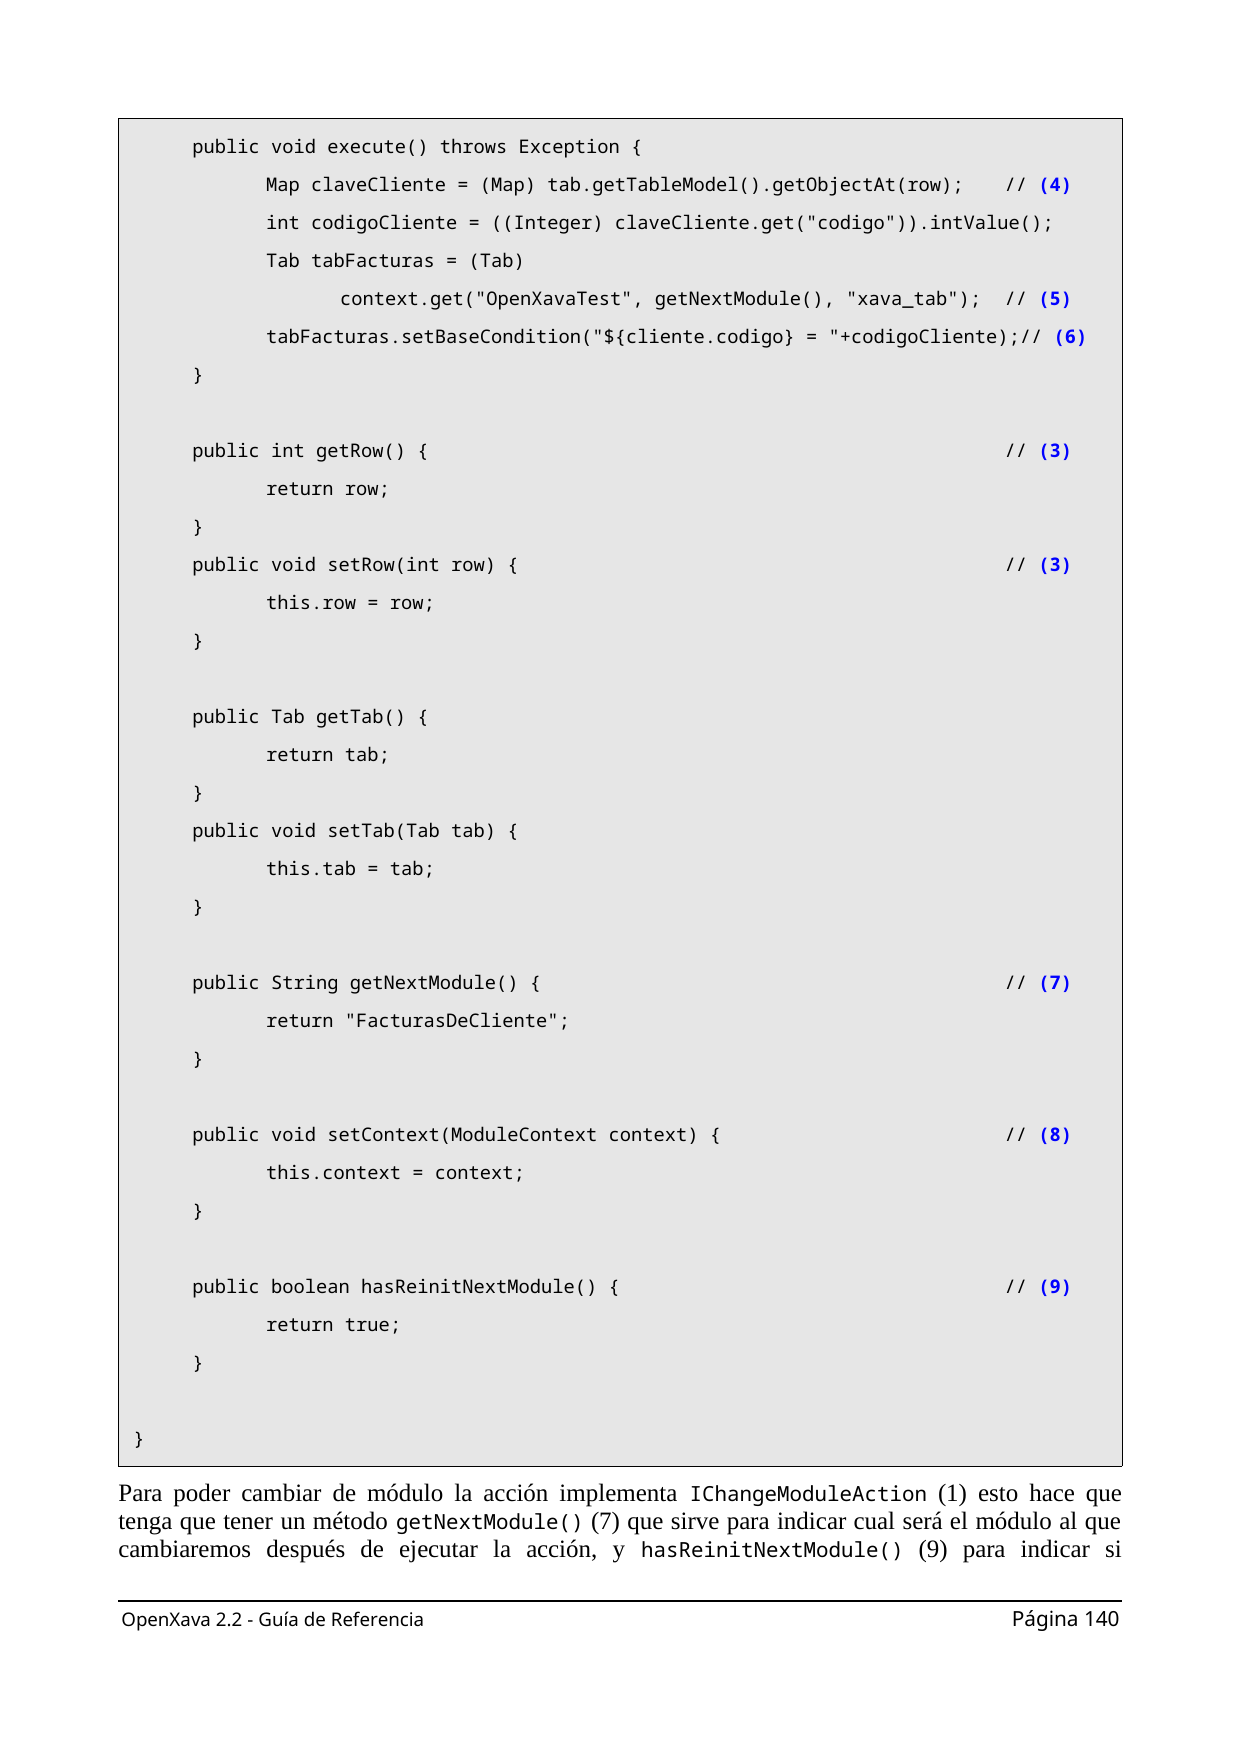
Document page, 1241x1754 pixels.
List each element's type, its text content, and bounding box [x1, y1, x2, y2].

text } [119, 764, 1122, 802]
text return "FacturasDeCliente"; [119, 993, 1122, 1031]
text return true; [119, 1297, 1122, 1335]
text } [119, 1183, 1122, 1221]
text } [119, 1031, 1122, 1069]
text public boolean hasReinitNextModule() { // (9) [119, 1259, 1122, 1297]
text } [119, 1411, 1122, 1466]
text tabFacturas.setBaseCondition("${cliente.codigo} = "+codigoCliente);// (6) [119, 308, 1122, 346]
text public void setContext(ModuleContext context) { // (8) [119, 1107, 1122, 1145]
text return row; [119, 460, 1122, 498]
text this.tab = tab; [119, 841, 1122, 878]
text Tab tabFacturas = (Tab) [119, 232, 1122, 270]
text } [119, 612, 1122, 650]
text public Tab getTab() { [119, 688, 1122, 726]
text public String getNextModule() { // (7) [119, 954, 1122, 993]
text public void setRow(int row) { // (3) [119, 536, 1122, 574]
text context.get("OpenXavaTest", getNextModule(), "xava_tab"); // (5) [119, 270, 1122, 308]
text } [119, 346, 1122, 384]
text public void execute() throws Exception { [119, 119, 1122, 156]
text } [119, 498, 1122, 536]
text } [119, 878, 1122, 917]
text this.row = row; [119, 574, 1122, 612]
text Para poder cambiar de módulo la acción implementa IChangeModuleAction (1) esto hace que tenga que tener un método getNextModule() (7) que sirve para indicar cual será el módulo al que cambiaremos después de ejecutar la acción, y hasReinitNextModule() (9) para indicar si [118, 1479, 1122, 1563]
text int codigoCliente = ((Integer) claveCliente.get("codigo")).intValue(); [119, 194, 1122, 232]
text return tab; [119, 726, 1122, 764]
text public int getRow() { // (3) [119, 422, 1122, 460]
text Map claveCliente = (Map) tab.getTableModel().getObjectAt(row); // (4) [119, 156, 1122, 194]
text } [119, 1335, 1122, 1373]
text public void setTab(Tab tab) { [119, 802, 1122, 841]
text this.context = context; [119, 1145, 1122, 1183]
